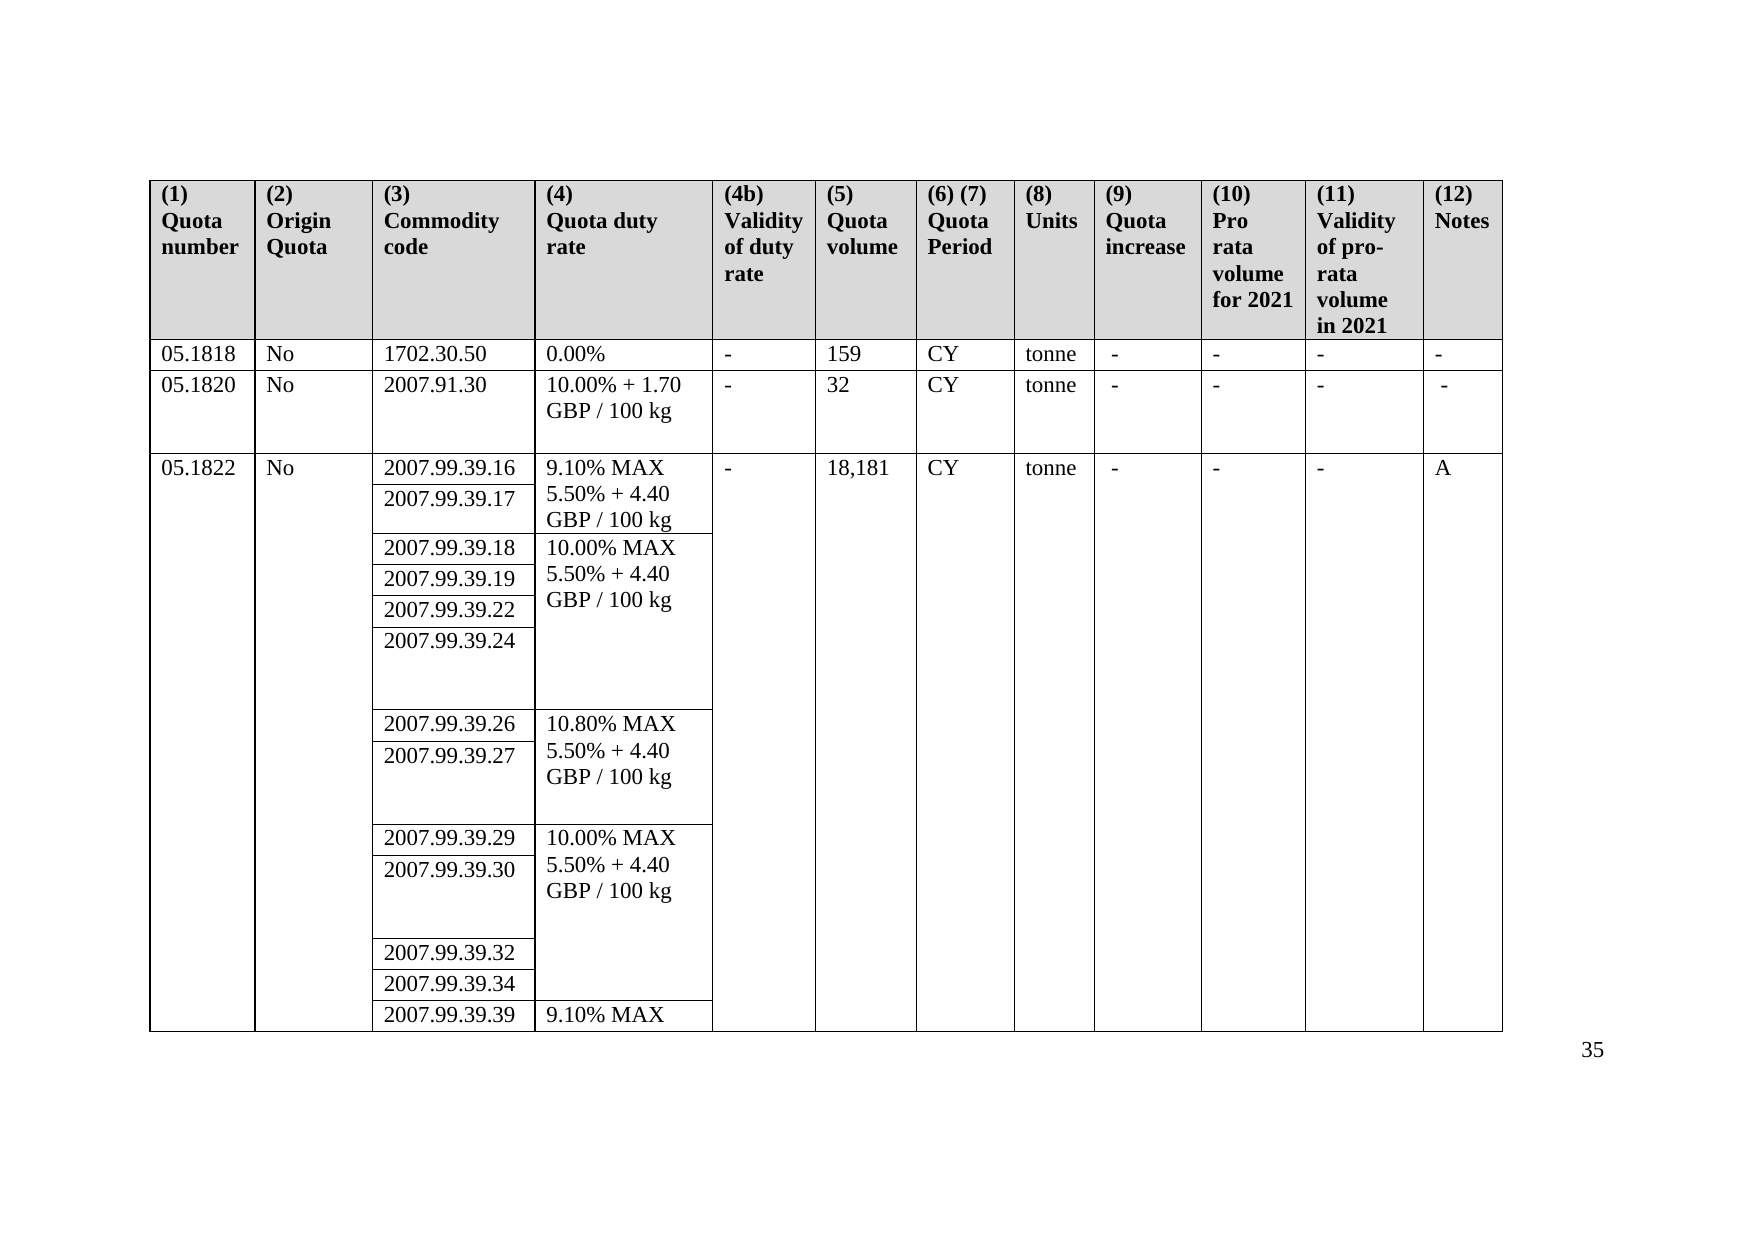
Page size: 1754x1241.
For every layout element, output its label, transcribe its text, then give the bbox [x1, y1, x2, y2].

table_header (11) Validity of pro-rata volume in 2021 [1306, 181, 1423, 339]
table_header (1) Quota number [151, 181, 254, 339]
table_cell 2007.99.39.18 [373, 534, 534, 564]
table_cell - [1095, 340, 1201, 370]
table_cell - [1306, 371, 1423, 453]
table_cell 2007.99.39.27 [373, 742, 534, 823]
table_cell - [1424, 340, 1502, 370]
table_cell tonne [1015, 371, 1094, 453]
table_header (12) Notes [1424, 181, 1502, 339]
table_cell 10.00% MAX 5.50% + 4.40 GBP / 100 kg [536, 534, 712, 709]
table_cell 2007.99.39.34 [373, 970, 534, 1000]
table_cell - [1202, 371, 1305, 453]
table_cell 2007.99.39.24 [373, 628, 534, 709]
table_cell 9.10% MAX 5.50% + 4.40 GBP / 100 kg [536, 454, 712, 533]
table_cell - [1095, 454, 1201, 1031]
table_header (4b) Validity of duty rate [713, 181, 815, 339]
table_cell - [1095, 371, 1201, 453]
table_cell 2007.99.39.29 [373, 825, 534, 855]
table_header (10) Pro rata volume for 2021 [1202, 181, 1305, 339]
table_cell - [713, 454, 815, 1031]
table_cell tonne [1015, 340, 1094, 370]
table_cell - [1424, 371, 1502, 453]
table_cell 18,181 [816, 454, 916, 1031]
table_cell CY [917, 371, 1014, 453]
table_cell 9.10% MAX [536, 1001, 712, 1031]
table_cell 2007.99.39.39 [373, 1001, 534, 1031]
table_cell 2007.99.39.32 [373, 939, 534, 969]
table_cell - [1202, 340, 1305, 370]
table_cell 05.1818 [151, 340, 254, 370]
table_cell 1702.30.50 [373, 340, 534, 370]
table_cell 2007.99.39.19 [373, 565, 534, 595]
table_header (5) Quota volume [816, 181, 916, 339]
table_cell 10.00% MAX 5.50% + 4.40 GBP / 100 kg [536, 825, 712, 1000]
table_cell 2007.99.39.26 [373, 710, 534, 741]
table_cell - [1306, 340, 1423, 370]
table_cell 159 [816, 340, 916, 370]
table_cell - [713, 340, 815, 370]
table_cell 10.80% MAX 5.50% + 4.40 GBP / 100 kg [536, 710, 712, 823]
table_header (9) Quota increase [1095, 181, 1201, 339]
table_cell 05.1822 [151, 454, 254, 1031]
table_cell - [713, 371, 815, 453]
table_cell tonne [1015, 454, 1094, 1031]
table_header (4) Quota duty rate [536, 181, 712, 339]
table_cell No [256, 371, 372, 453]
table_cell - [1306, 454, 1423, 1031]
table_header (8) Units [1015, 181, 1094, 339]
table_cell 2007.99.39.30 [373, 856, 534, 937]
table_header (2) Origin Quota [256, 181, 372, 339]
table_cell CY [917, 340, 1014, 370]
table_header (3) Commodity code [373, 181, 534, 339]
table_cell 2007.99.39.16 [373, 454, 534, 484]
table_cell 10.00% + 1.70 GBP / 100 kg [536, 371, 712, 453]
table_cell 05.1820 [151, 371, 254, 453]
table_cell CY [917, 454, 1014, 1031]
table_cell 2007.99.39.17 [373, 485, 534, 533]
table_cell 2007.99.39.22 [373, 596, 534, 627]
table_cell 0.00% [536, 340, 712, 370]
table_header (6) (7) Quota Period [917, 181, 1014, 339]
table_cell No [256, 454, 372, 1031]
table_cell A [1424, 454, 1502, 1031]
table_cell 32 [816, 371, 916, 453]
table_cell No [256, 340, 372, 370]
table_cell 2007.91.30 [373, 371, 534, 453]
table_cell - [1202, 454, 1305, 1031]
